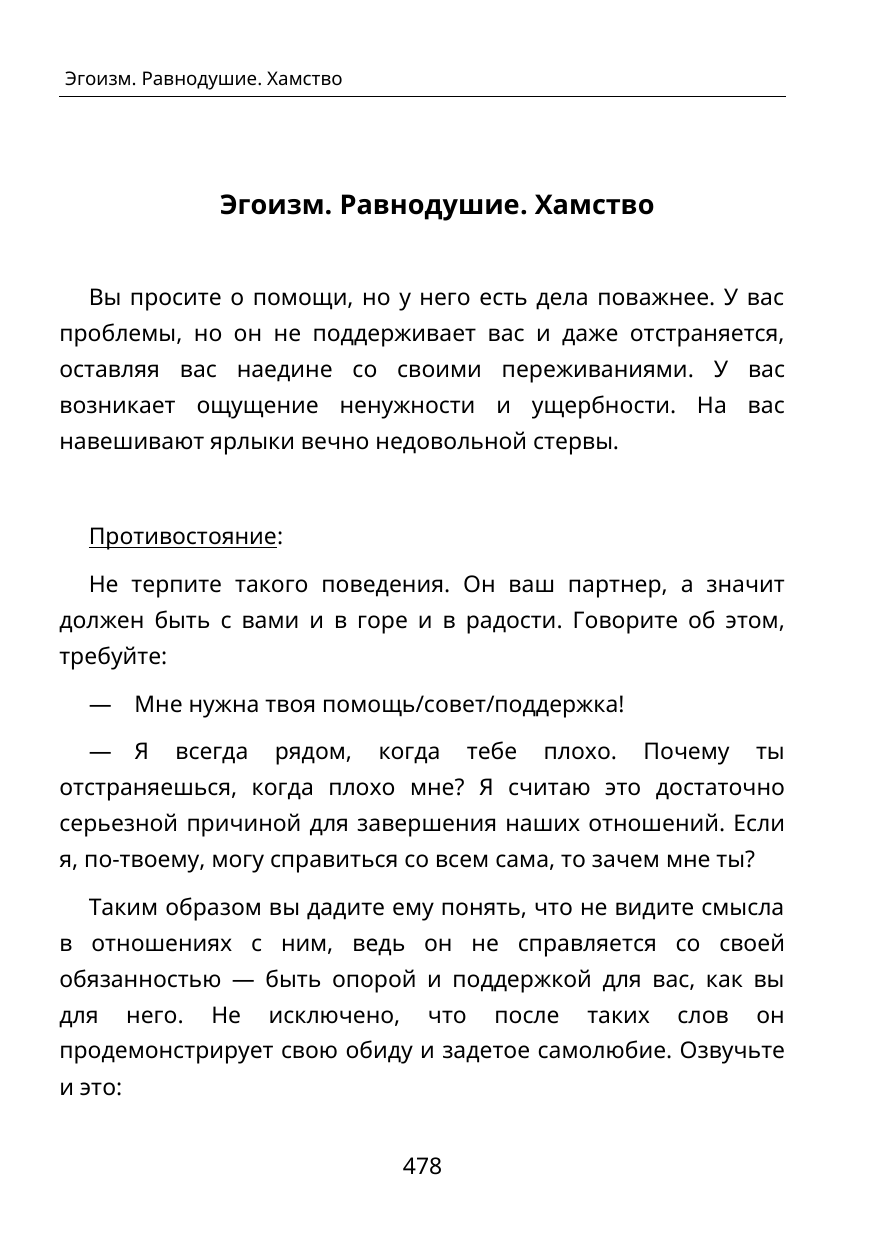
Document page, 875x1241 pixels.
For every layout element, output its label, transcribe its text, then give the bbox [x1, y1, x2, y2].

list Мне нужна твоя помощь/совет/поддержка! [59, 687, 786, 719]
text Вы просите о помощи, но у него есть дела поважнее. У вас проблемы, но он не поддерживает вас и даже отстраняется, оставляя вас наедине со своими переживаниями. У вас возникает ощущение ненужности и ущербности. На вас навешивают ярлыки вечно недовольной стервы. [59, 281, 786, 456]
text Таким образом вы дадите ему понять, что не видите смысла в отношениях с ним, ведь он не справляется со своей обязанностью — быть опорой и поддержкой для вас, как вы для него. Не исключено, что после таких слов он продемонстрирует свою обиду и задетое самолюбие. Озвучьте и это: [59, 891, 786, 1102]
subtitle Эгоизм. Равнодушие. Хамство [59, 185, 786, 222]
text Противостояние: [59, 520, 786, 551]
list Я всегда рядом, когда тебе плохо. Почему ты отстраняешься, когда плохо мне? Я считаю это достаточно серьезной причиной для завершения наших отношений. Если я, по-твоему, могу справиться со всем сама, то зачем мне ты? [59, 735, 786, 874]
text Не терпите такого поведения. Он ваш партнер, а значит должен быть с вами и в горе и в радости. Говорите об этом, требуйте: [59, 568, 786, 671]
